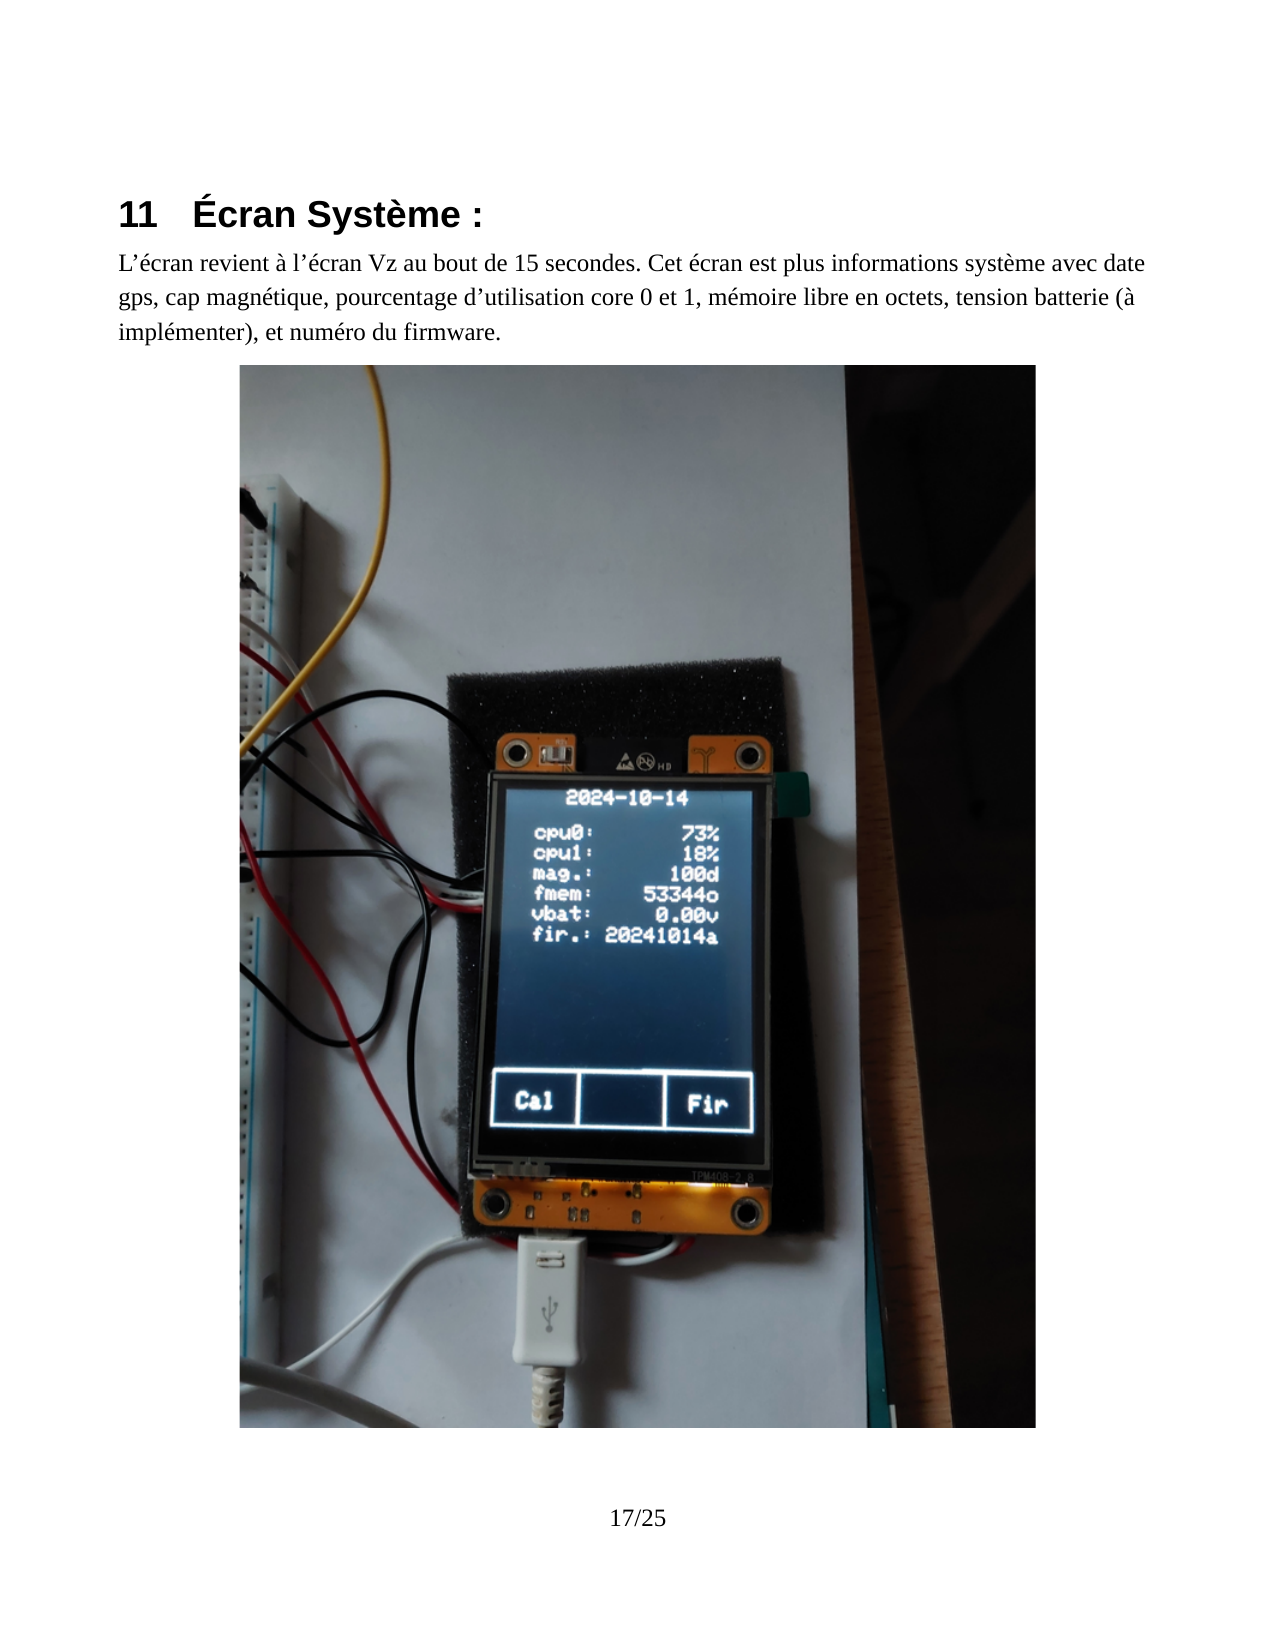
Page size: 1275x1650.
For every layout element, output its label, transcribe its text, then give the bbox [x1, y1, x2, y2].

picture [239, 365, 1036, 1428]
subtitle Écran Système : [118, 192, 1157, 235]
text L’écran revient à l’écran Vz au bout de 15 secondes. Cet écran est plus informations système avec date gps, cap magnétique, pourcentage d’utilisation core 0 et 1, mémoire libre en octets, tension batterie (à implémenter), et numéro du firmware. [118, 248, 1157, 346]
